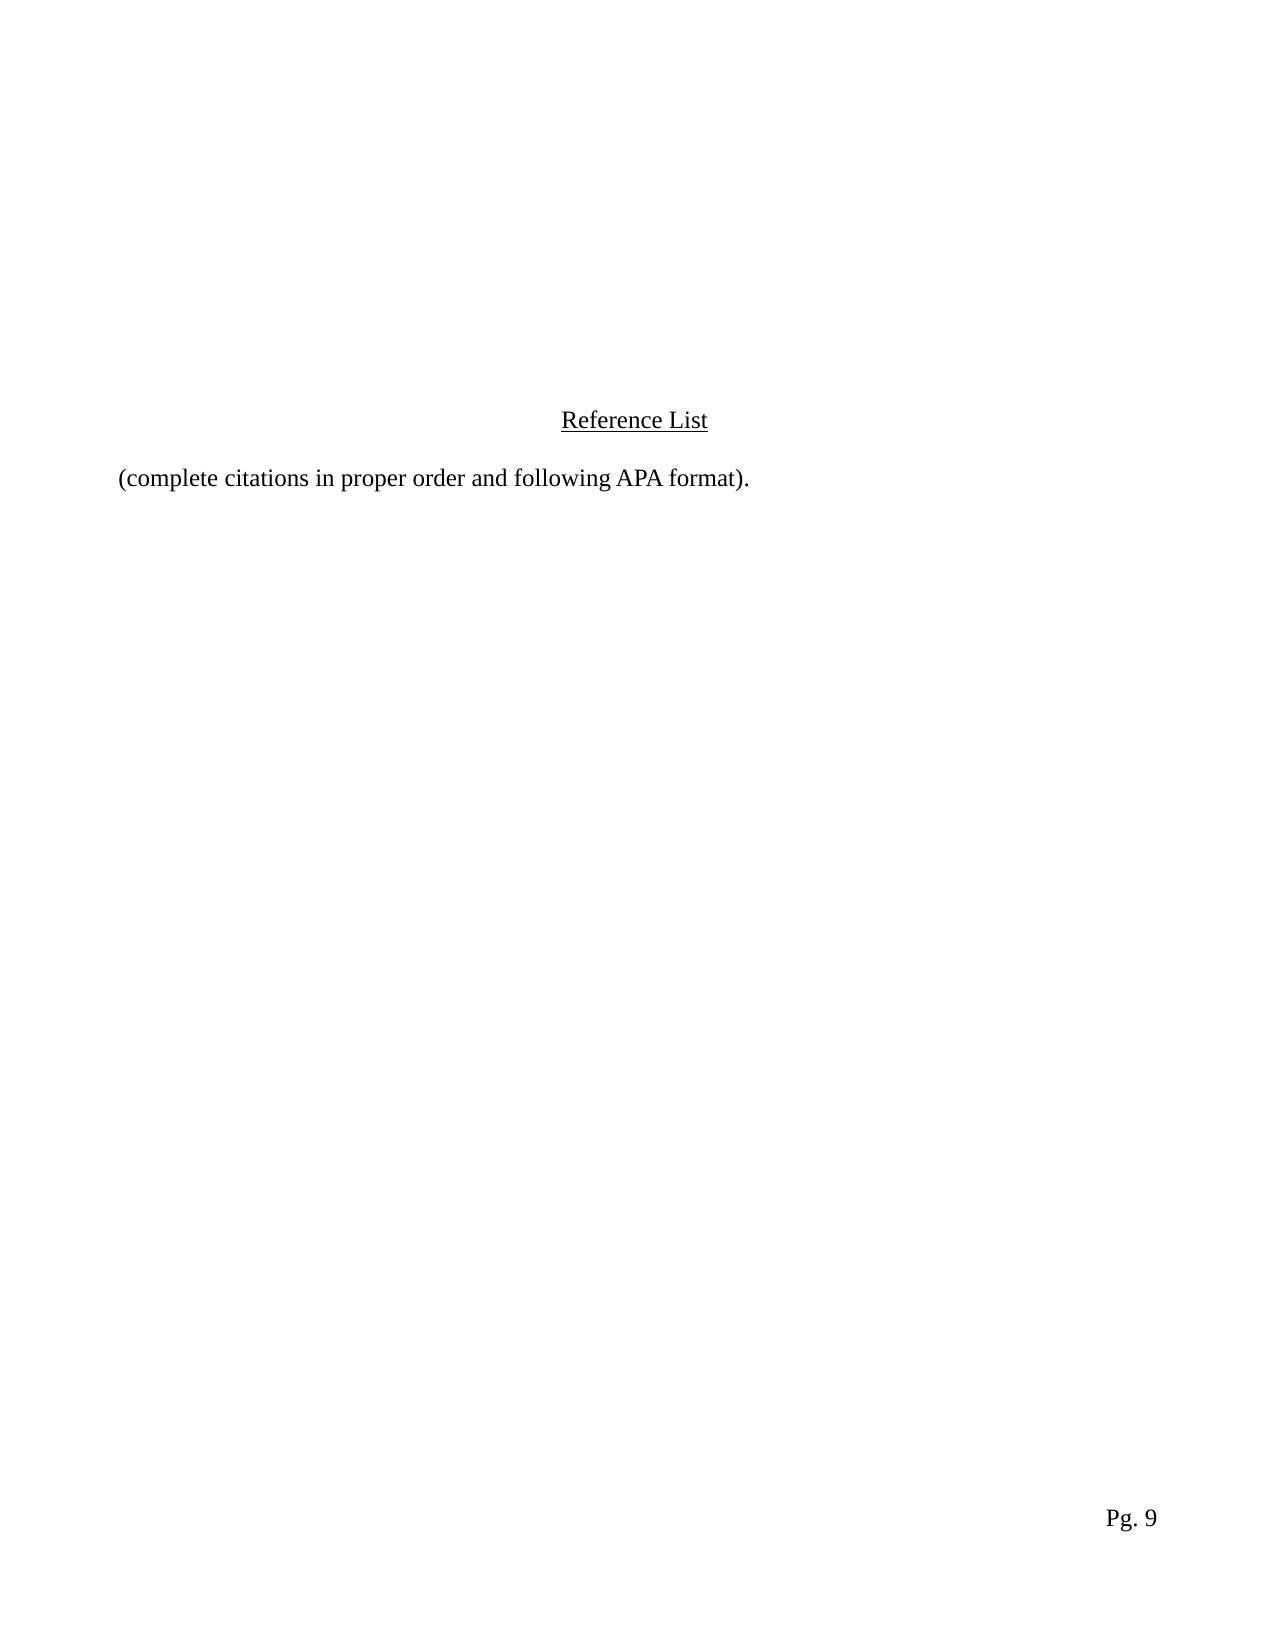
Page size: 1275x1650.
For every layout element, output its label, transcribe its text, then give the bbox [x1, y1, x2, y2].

text Reference List [118, 406, 1157, 434]
text (complete citations in proper order and following APA format). [118, 463, 1157, 492]
